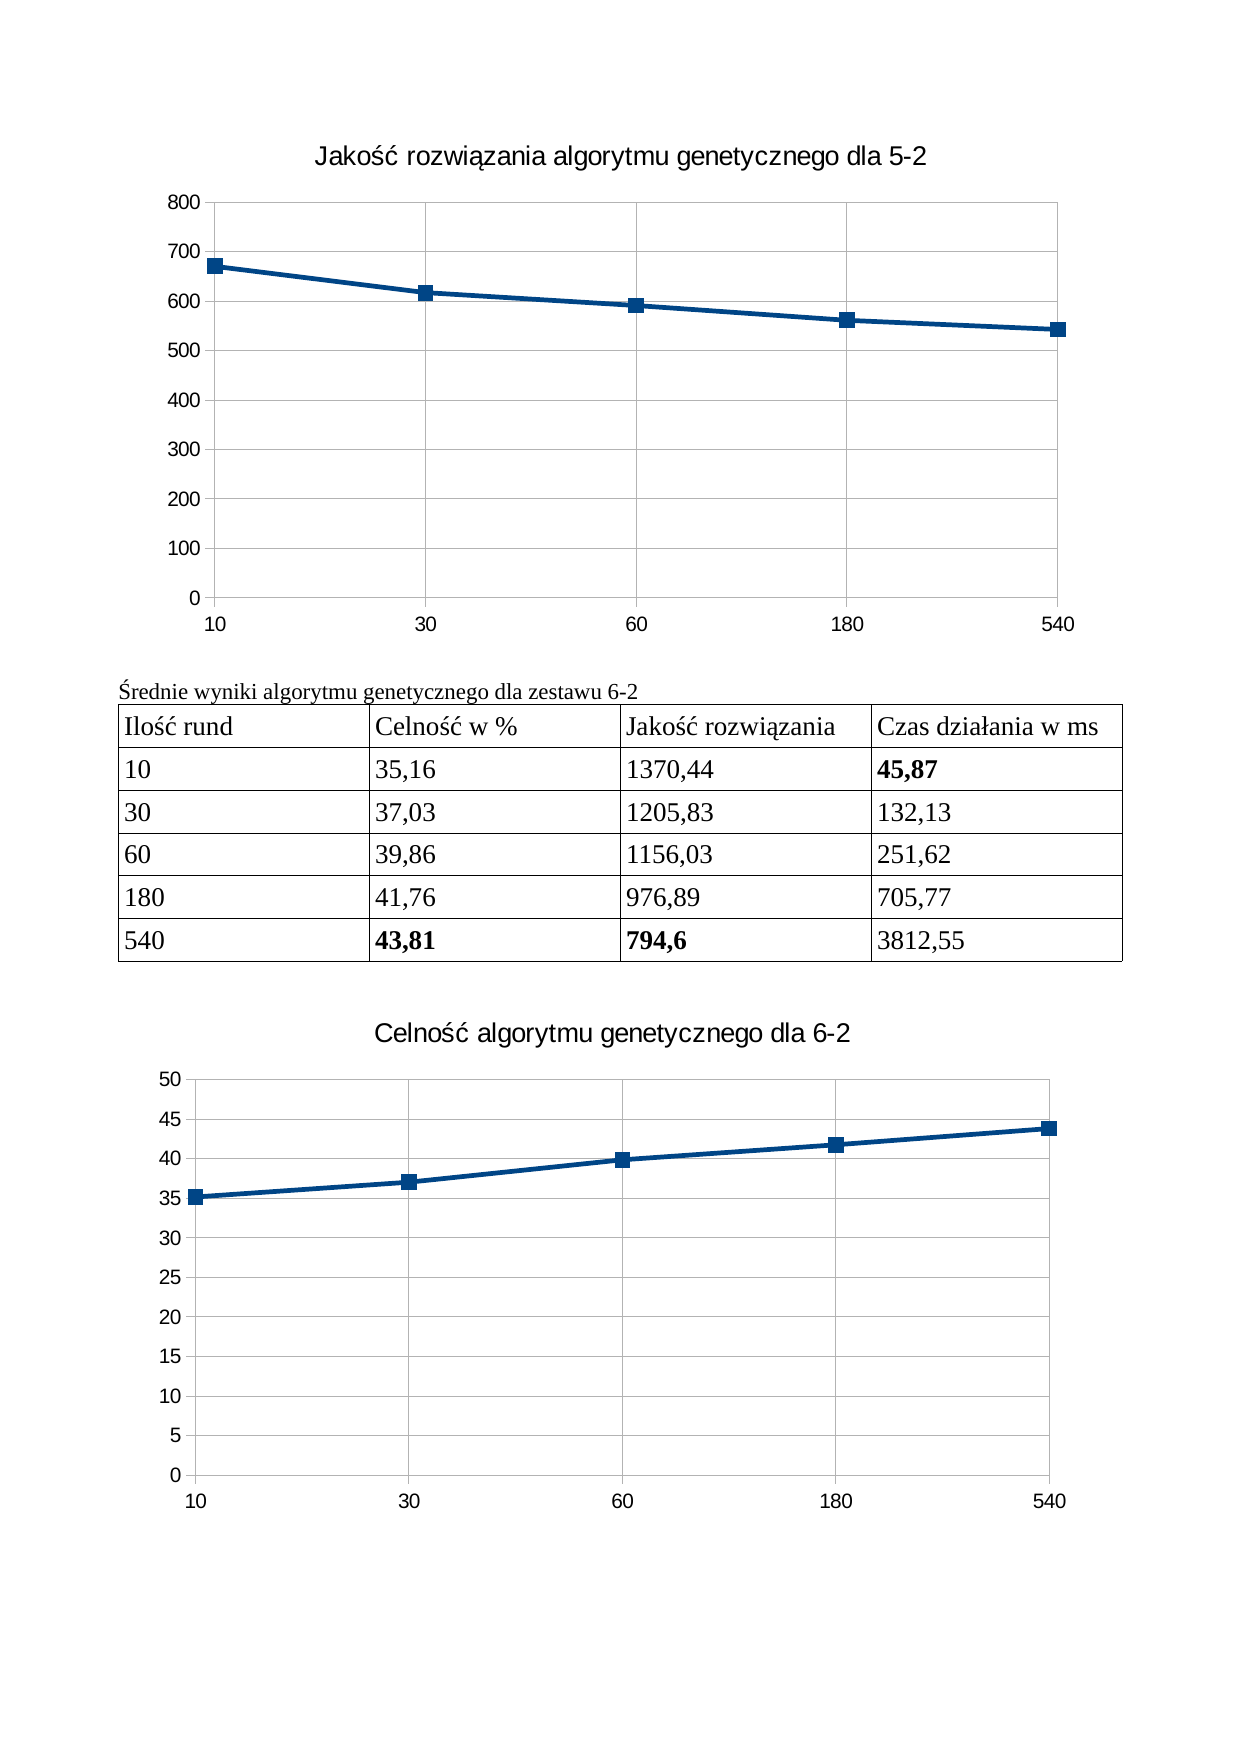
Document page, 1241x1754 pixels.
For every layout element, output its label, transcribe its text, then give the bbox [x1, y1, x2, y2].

table_cell 540 [119, 919, 369, 961]
table_cell 1370,44 [621, 748, 871, 790]
table_cell 251,62 [872, 834, 1122, 875]
table_cell 180 [119, 876, 369, 918]
table_header Jakość rozwiązania [621, 705, 871, 747]
table_cell 10 [119, 748, 369, 790]
table_header Ilość rund [119, 705, 369, 747]
table_cell 45,87 [872, 748, 1122, 790]
text Średnie wyniki algorytmu genetycznego dla zestawu 6-2 [118, 678, 1122, 704]
table_cell 705,77 [872, 876, 1122, 918]
table_header Celność w % [370, 705, 620, 747]
table_cell 37,03 [370, 791, 620, 832]
table_cell 39,86 [370, 834, 620, 875]
table_cell 30 [119, 791, 369, 832]
table_cell 1156,03 [621, 834, 871, 875]
table_cell 976,89 [621, 876, 871, 918]
table_cell 41,76 [370, 876, 620, 918]
table_cell 794,6 [621, 919, 871, 961]
table_cell 3812,55 [872, 919, 1122, 961]
table_cell 35,16 [370, 748, 620, 790]
table_cell 43,81 [370, 919, 620, 961]
table_cell 1205,83 [621, 791, 871, 832]
table_header Czas działania w ms [872, 705, 1122, 747]
table_cell 60 [119, 834, 369, 875]
table_cell 132,13 [872, 791, 1122, 832]
